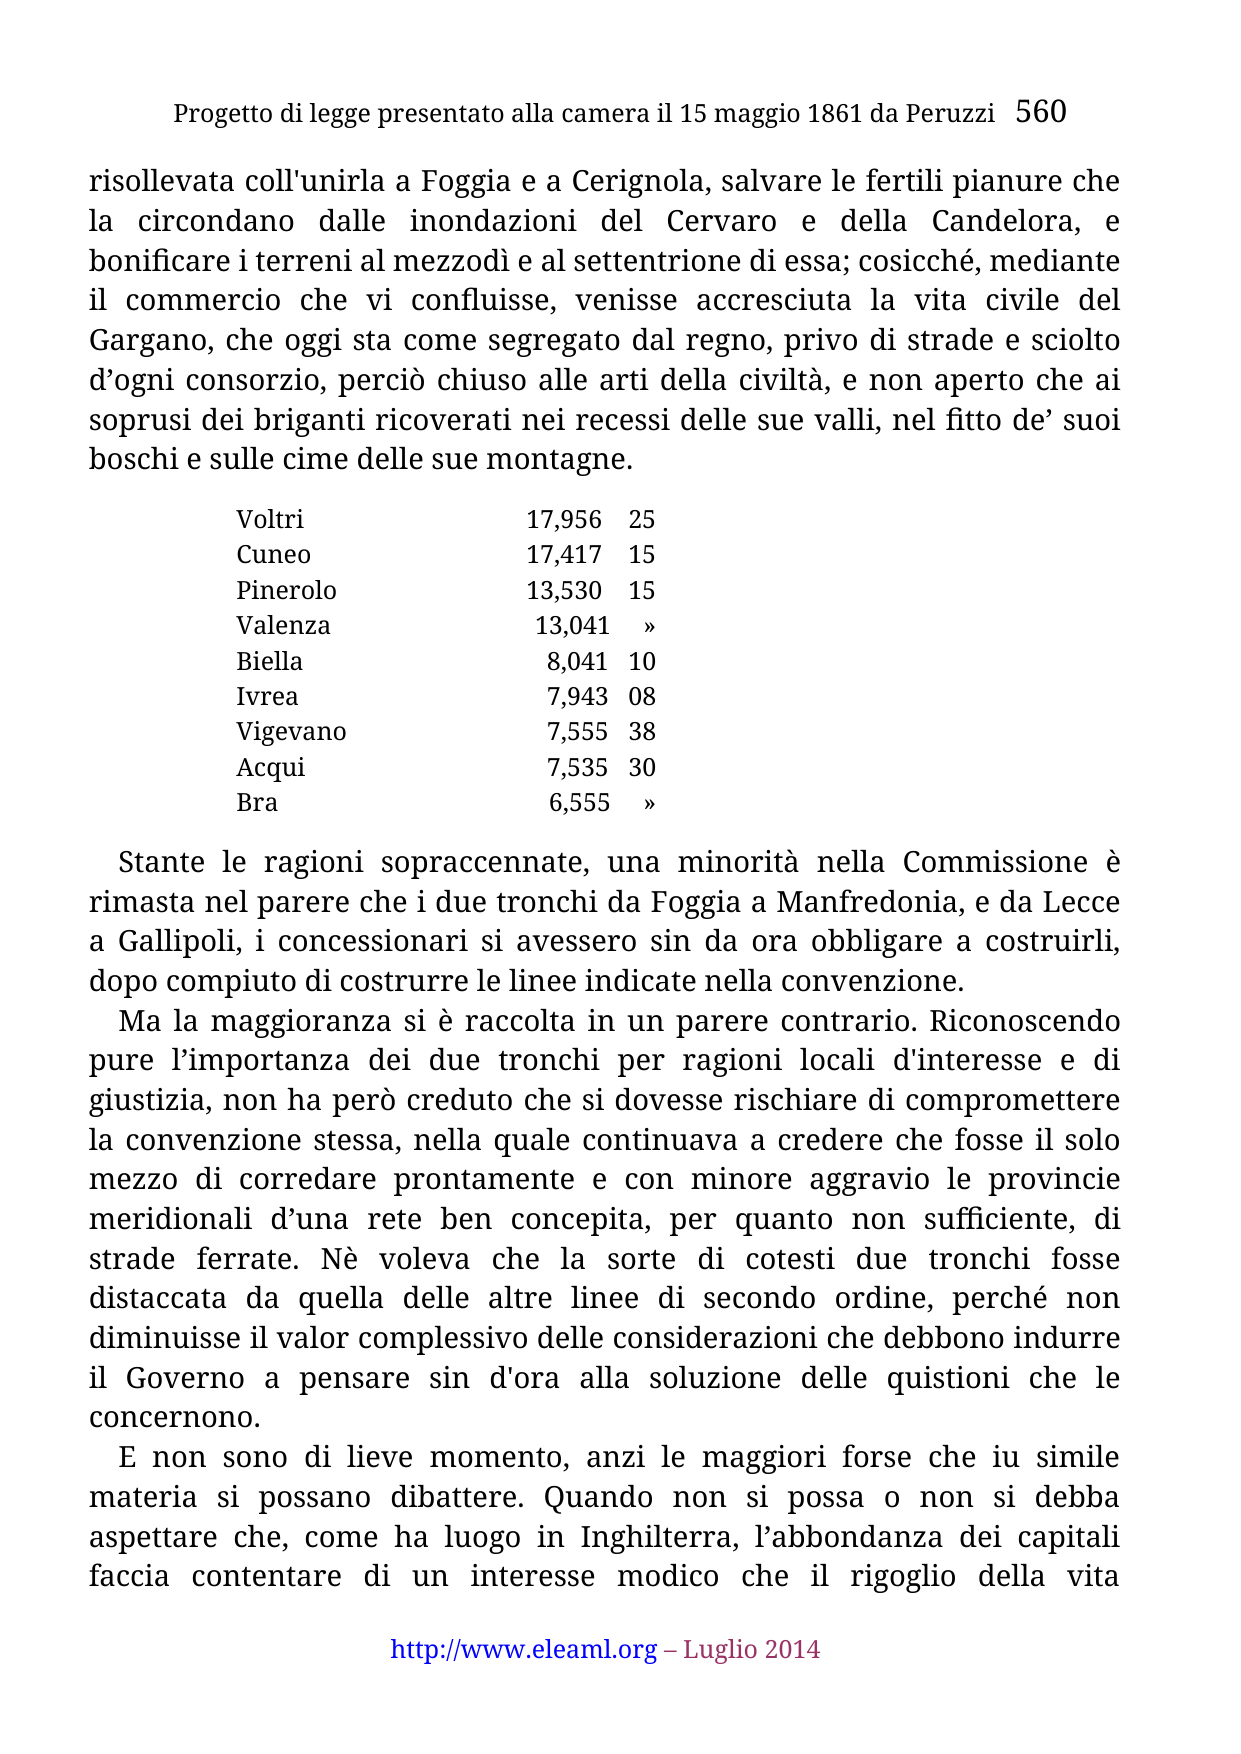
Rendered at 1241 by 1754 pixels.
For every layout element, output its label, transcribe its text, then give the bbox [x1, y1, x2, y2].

text E non sono di lieve momento, anzi le maggiori forse che iu simile materia si possano dibattere. Quando non si possa o non si debba aspettare che, come ha luogo in Inghilterra, l’abbondanza dei capitali faccia contentare di un interesse modico che il rigoglio della vita [88, 1436, 1122, 1595]
text risollevata coll'unirla a Foggia e a Cerignola, salvare le fertili pianure che la circondano dalle inondazioni del Cervaro e della Candelora, e bonificare i terreni al mezzodì e al settentrione di essa; cosicché, mediante il commercio che vi confluisse, venisse accresciuta la vita civile del Gargano, che oggi sta come segregato dal regno, privo di strade e sciolto d’ogni consorzio, perciò chiuso alle arti della civiltà, e non aperto che ai soprusi dei briganti ricoverati nei recessi delle sue valli, nel fitto de’ suoi boschi e sulle cime delle sue montagne. [88, 161, 1122, 478]
text Stante le ragioni sopraccennate, una minorità nella Commissione è rimasta nel parere che i due tronchi da Foggia a Manfredonia, e da Lecce a Gallipoli, i concessionari si avessero sin da ora obbligare a costruirli, dopo compiuto di costrurre le linee indicate nella convenzione. [88, 841, 1122, 1000]
text Ma la maggioranza si è raccolta in un parere contrario. Riconoscendo pure l’importanza dei due tronchi per ragioni locali d'interesse e di giustizia, non ha però creduto che si dovesse rischiare di compromettere la convenzione stessa, nella quale continuava a credere che fosse il solo mezzo di corredare prontamente e con minore aggravio le provincie meridionali d’una rete ben concepita, per quanto non sufficiente, di strade ferrate. Nè voleva che la sorte di cotesti due tronchi fosse distaccata da quella delle altre linee di secondo ordine, perché non diminuisse il valor complessivo delle considerazioni che debbono indurre il Governo a pensare sin d'ora alla soluzione delle quistioni che le concernono. [88, 1000, 1122, 1436]
